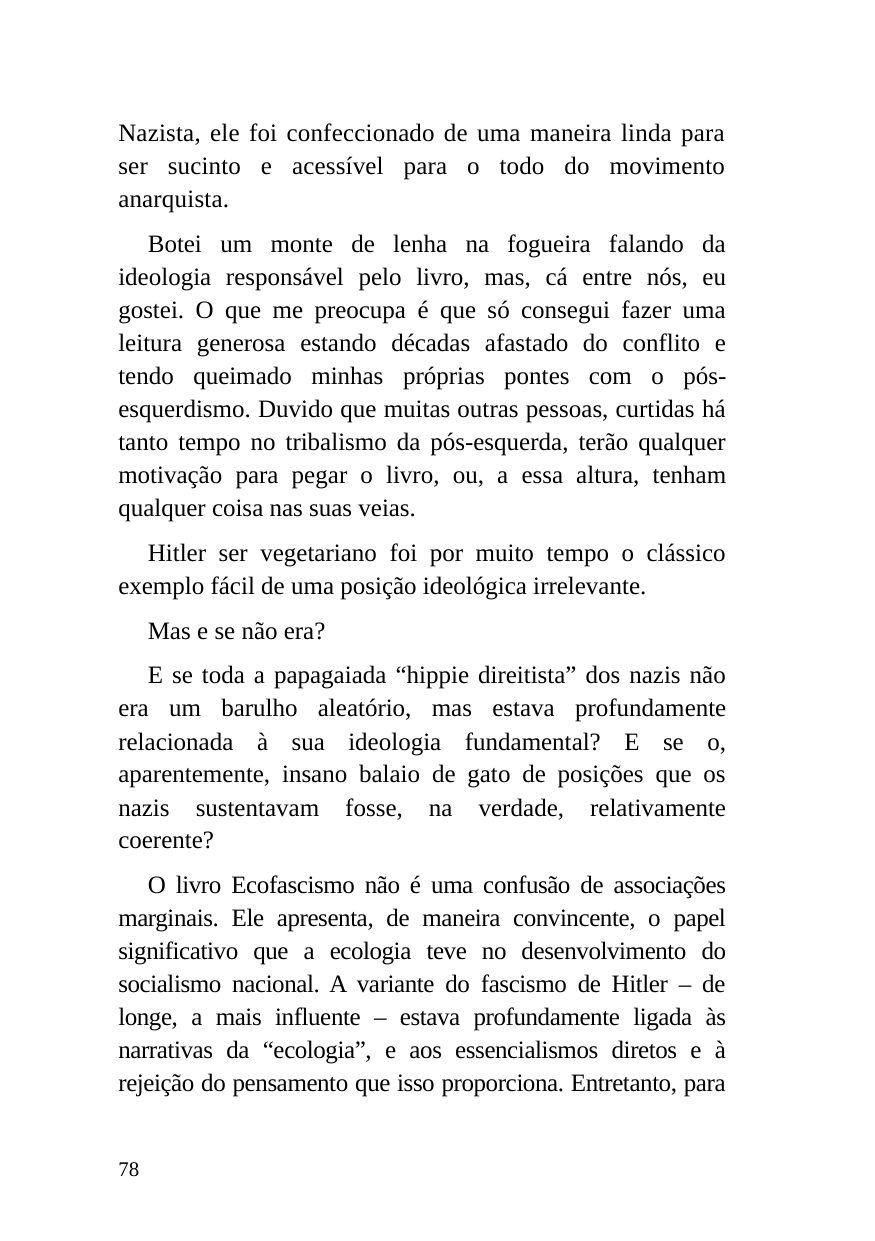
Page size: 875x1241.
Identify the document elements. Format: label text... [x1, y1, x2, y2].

text Mas e se não era? [118, 616, 726, 644]
text Botei um monte de lenha na fogueira falando da ideologia responsável pelo livro, mas, cá entre nós, eu gostei. O que me preocupa é que só consegui fazer uma leitura generosa estando décadas afastado do conflito e tendo queimado minhas próprias pontes com o pós-esquerdismo. Duvido que muitas outras pessoas, curtidas há tanto tempo no tribalismo da pós-esquerda, terão qualquer motivação para pegar o livro, ou, a essa altura, tenham qualquer coisa nas suas veias. [118, 229, 726, 522]
text Hitler ser vegetariano foi por muito tempo o clássico exemplo fácil de uma posição ideológica irrelevante. [118, 538, 726, 600]
text O livro Ecofascismo não é uma confusão de associações marginais. Ele apresenta, de maneira convincente, o papel significativo que a ecologia teve no desenvolvimento do socialismo nacional. A variante do fascismo de Hitler – de longe, a mais influente – estava profundamente ligada às narrativas da “ecologia”, e aos essencialismos diretos e à rejeição do pensamento que isso proporciona. Entretanto, para [118, 870, 726, 1097]
text E se toda a papagaiada “hippie direitista” dos nazis não era um barulho aleatório, mas estava profundamente relacionada à sua ideologia fundamental? E se o, aparentemente, insano balaio de gato de posições que os nazis sustentavam fosse, na verdade, relativamente coerente? [118, 661, 726, 854]
text Nazista, ele foi confeccionado de uma maneira linda para ser sucinto e acessível para o todo do movimento anarquista. [118, 118, 726, 213]
